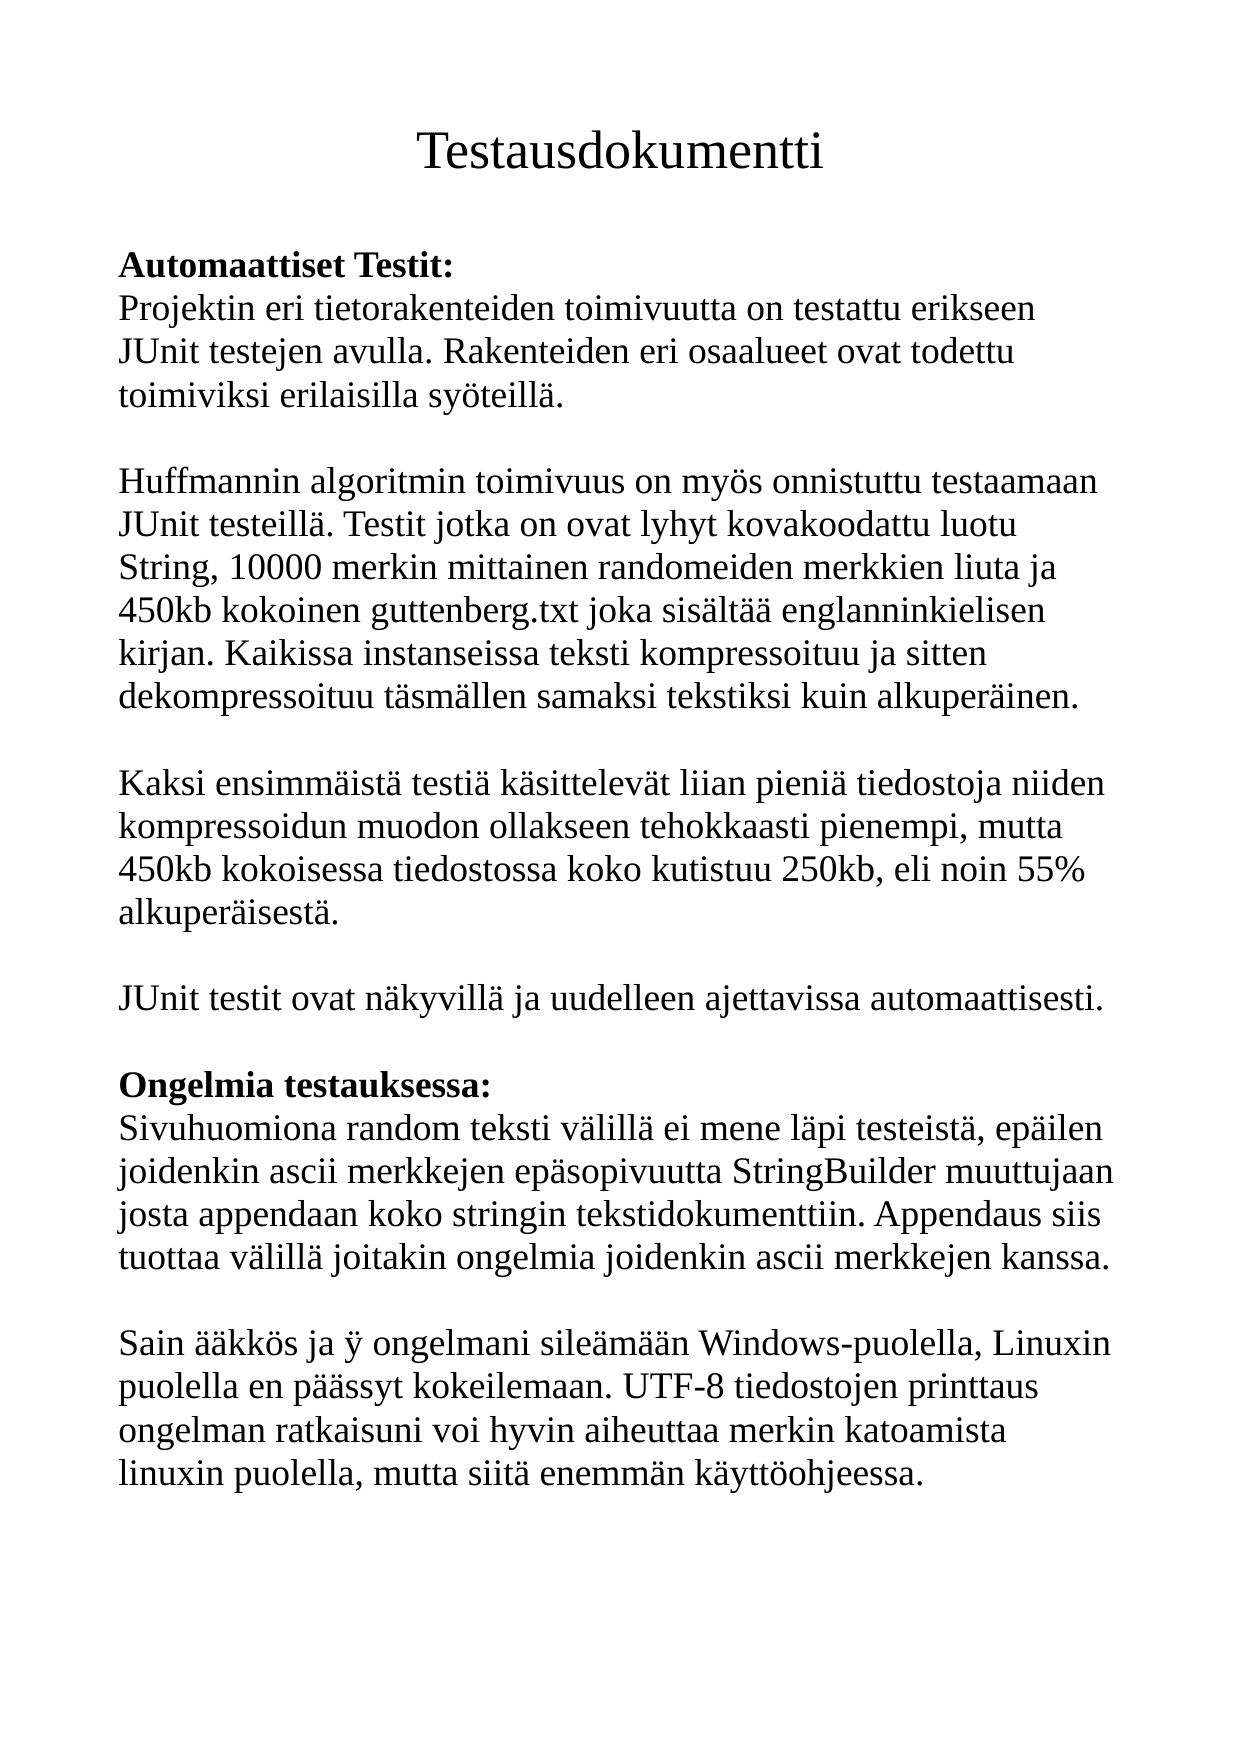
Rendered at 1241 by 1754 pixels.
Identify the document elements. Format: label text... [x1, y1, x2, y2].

text Automaattiset Testit: [118, 243, 1122, 286]
text Sivuhuomiona random teksti välillä ei mene läpi testeistä, epäilen joidenkin ascii merkkejen epäsopivuutta StringBuilder muuttujaan josta appendaan koko stringin tekstidokumenttiin. Appendaus siis tuottaa välillä joitakin ongelmia joidenkin ascii merkkejen kanssa. [118, 1105, 1122, 1278]
text Testausdokumentti [118, 118, 1122, 180]
text Sain ääkkös ja ÿ ongelmani sileämään Windows-puolella, Linuxin puolella en päässyt kokeilemaan. UTF-8 tiedostojen printtaus ongelman ratkaisuni voi hyvin aiheuttaa merkin katoamista linuxin puolella, mutta siitä enemmän käyttöohjeessa. [118, 1321, 1122, 1493]
text Kaksi ensimmäistä testiä käsittelevät liian pieniä tiedostoja niiden kompressoidun muodon ollakseen tehokkaasti pienempi, mutta 450kb kokoisessa tiedostossa koko kutistuu 250kb, eli noin 55% alkuperäisestä. [118, 760, 1122, 933]
text Huffmannin algoritmin toimivuus on myös onnistuttu testaamaan JUnit testeillä. Testit jotka on ovat lyhyt kovakoodattu luotu String, 10000 merkin mittainen randomeiden merkkien liuta ja 450kb kokoinen guttenberg.txt joka sisältää englanninkielisen kirjan. Kaikissa instanseissa teksti kompressoituu ja sitten dekompressoituu täsmällen samaksi tekstiksi kuin alkuperäinen. [118, 458, 1122, 717]
text JUnit testit ovat näkyvillä ja uudelleen ajettavissa automaattisesti. [118, 976, 1122, 1019]
text Ongelmia testauksessa: [118, 1062, 1122, 1105]
text Projektin eri tietorakenteiden toimivuutta on testattu erikseen JUnit testejen avulla. Rakenteiden eri osaalueet ovat todettu toimiviksi erilaisilla syöteillä. [118, 286, 1122, 415]
